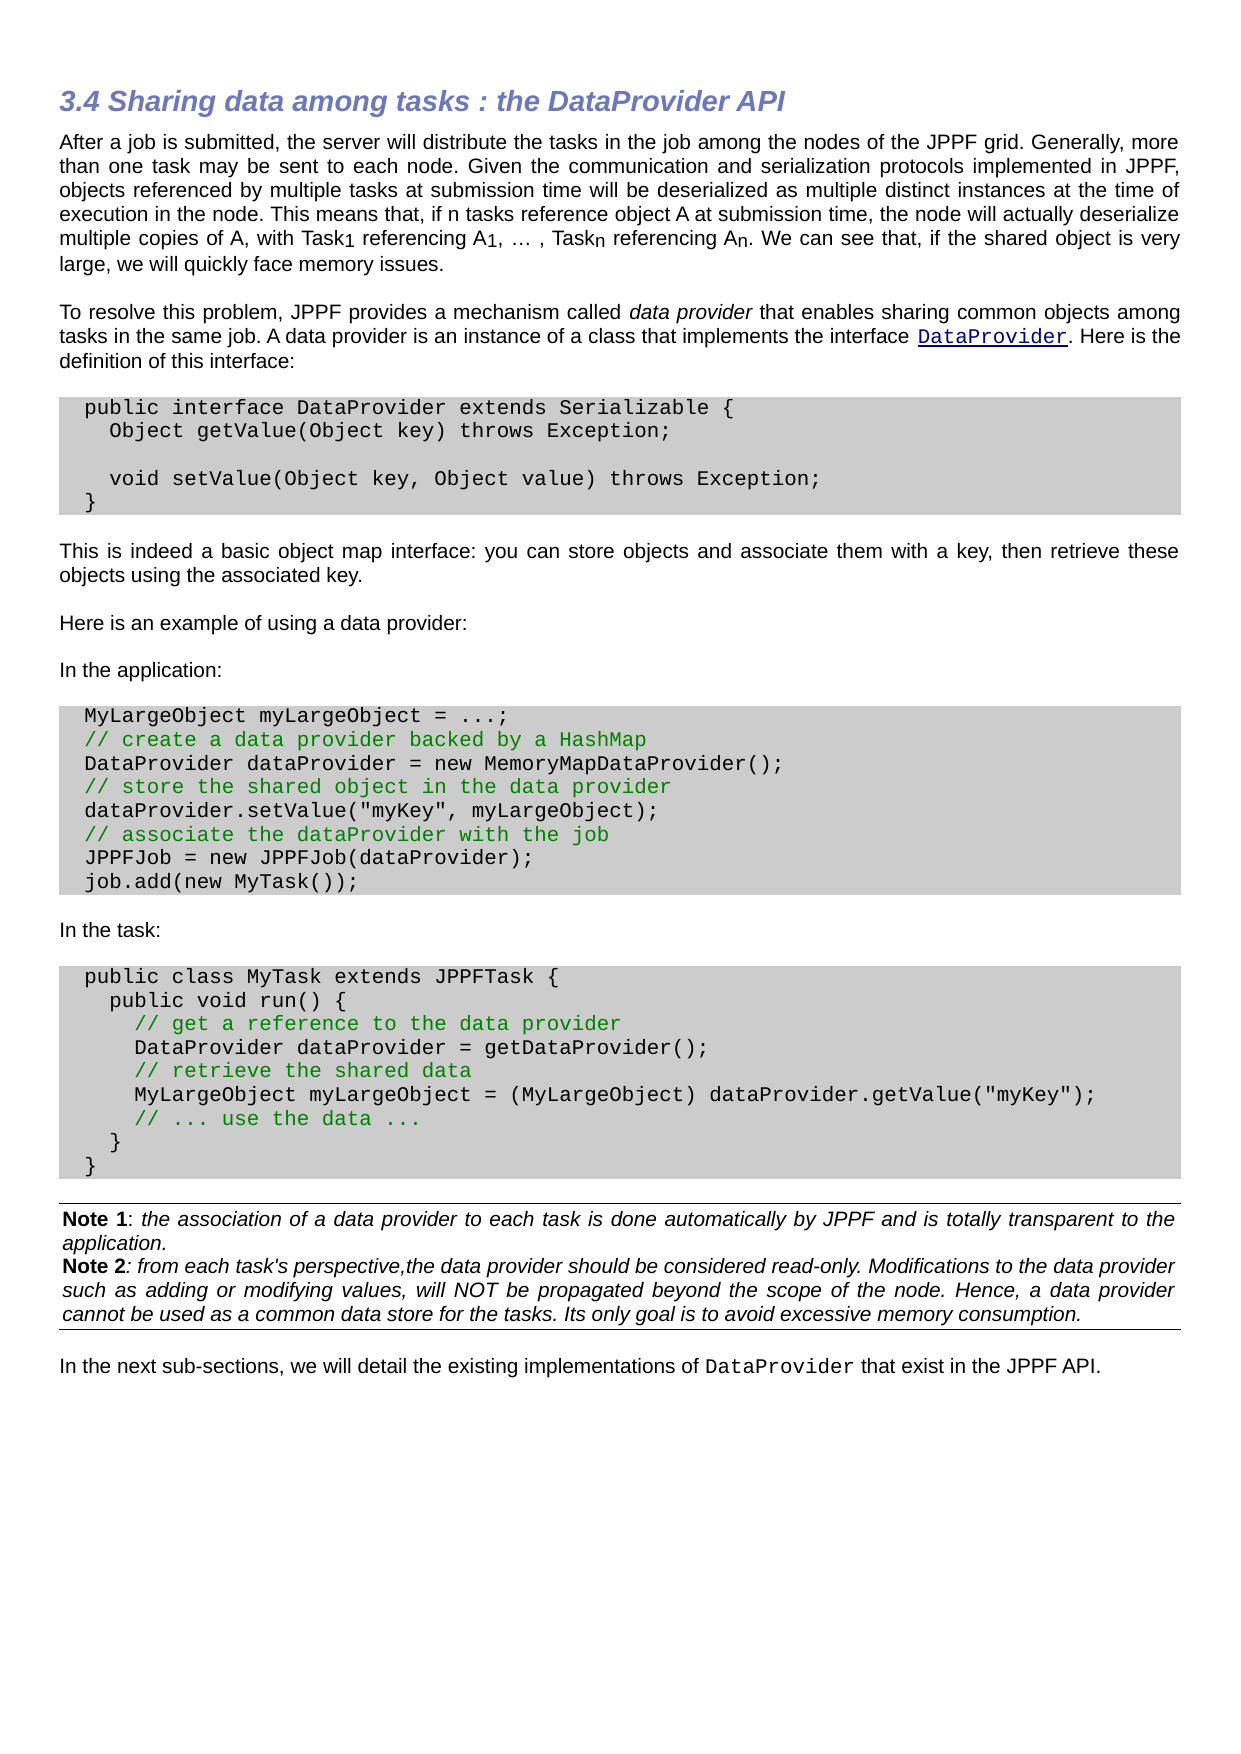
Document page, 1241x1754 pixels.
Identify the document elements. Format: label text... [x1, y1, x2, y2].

text // ... use the data ... [59, 1108, 1181, 1131]
text DataProvider dataProvider = new MemoryMapDataProvider(); [59, 753, 1181, 776]
text public void run() { [59, 989, 1181, 1013]
subtitle Sharing data among tasks : the DataProvider API [59, 84, 1181, 118]
text // create a data provider backed by a HashMap [59, 729, 1181, 753]
text Note 2: from each task's perspective,the data provider should be considered read-only. Modifications to the data provider such as adding or modifying values, will NOT be propagated beyond the scope of the node. Hence, a data provider cannot be used as a common data store for the tasks. Its only goal is to avoid excessive memory consumption. [59, 1250, 1181, 1329]
text public class MyTask extends JPPFTask { [59, 966, 1181, 989]
text MyLargeObject myLargeObject = ...; [59, 706, 1181, 729]
text // associate the dataProvider with the job [59, 824, 1181, 847]
text In the next sub-sections, we will detail the existing implementations of DataProvider that exist in the JPPF API. [59, 1354, 1181, 1379]
text Note 1: the association of a data provider to each task is done automatically by JPPF and is totally transparent to the application. [59, 1204, 1181, 1250]
text Object getValue(Object key) throws Exception; [59, 421, 1181, 444]
text // store the shared object in the data provider [59, 776, 1181, 800]
text // retrieve the shared data [59, 1061, 1181, 1084]
text dataProvider.setValue("myKey", myLargeObject); [59, 800, 1181, 824]
text } [59, 1155, 1181, 1179]
text MyLargeObject myLargeObject = (MyLargeObject) dataProvider.getValue("myKey"); [59, 1084, 1181, 1108]
text After a job is submitted, the server will distribute the tasks in the job among the nodes of the JPPF grid. Generally, more than one task may be sent to each node. Given the communication and serialization protocols implemented in JPPF, objects referenced by multiple tasks at submission time will be deserialized as multiple distinct instances at the time of execution in the node. This means that, if n tasks reference object A at submission time, the node will actually deserialize multiple copies of A, with Task1 referencing A1, … , Taskn referencing An. We can see that, if the shared object is very large, we will quickly face memory issues. [59, 130, 1181, 276]
text This is indeed a basic object map interface: you can store objects and associate them with a key, then retrieve these objects using the associated key. [59, 539, 1181, 587]
text In the task: [59, 918, 1181, 942]
text public interface DataProvider extends Serializable { [59, 397, 1181, 421]
text } [59, 491, 1181, 515]
text To resolve this problem, JPPF provides a mechanism called data provider that enables sharing common objects among tasks in the same job. A data provider is an instance of a class that implements the interface DataProvider. Here is the definition of this interface: [59, 299, 1181, 373]
text Here is an example of using a data provider: [59, 610, 1181, 634]
text job.add(new MyTask()); [59, 871, 1181, 895]
text void setValue(Object key, Object value) throws Exception; [59, 468, 1181, 491]
text JPPFJob = new JPPFJob(dataProvider); [59, 847, 1181, 871]
text DataProvider dataProvider = getDataProvider(); [59, 1037, 1181, 1061]
text In the application: [59, 658, 1181, 682]
text } [59, 1131, 1181, 1155]
text // get a reference to the data provider [59, 1013, 1181, 1037]
